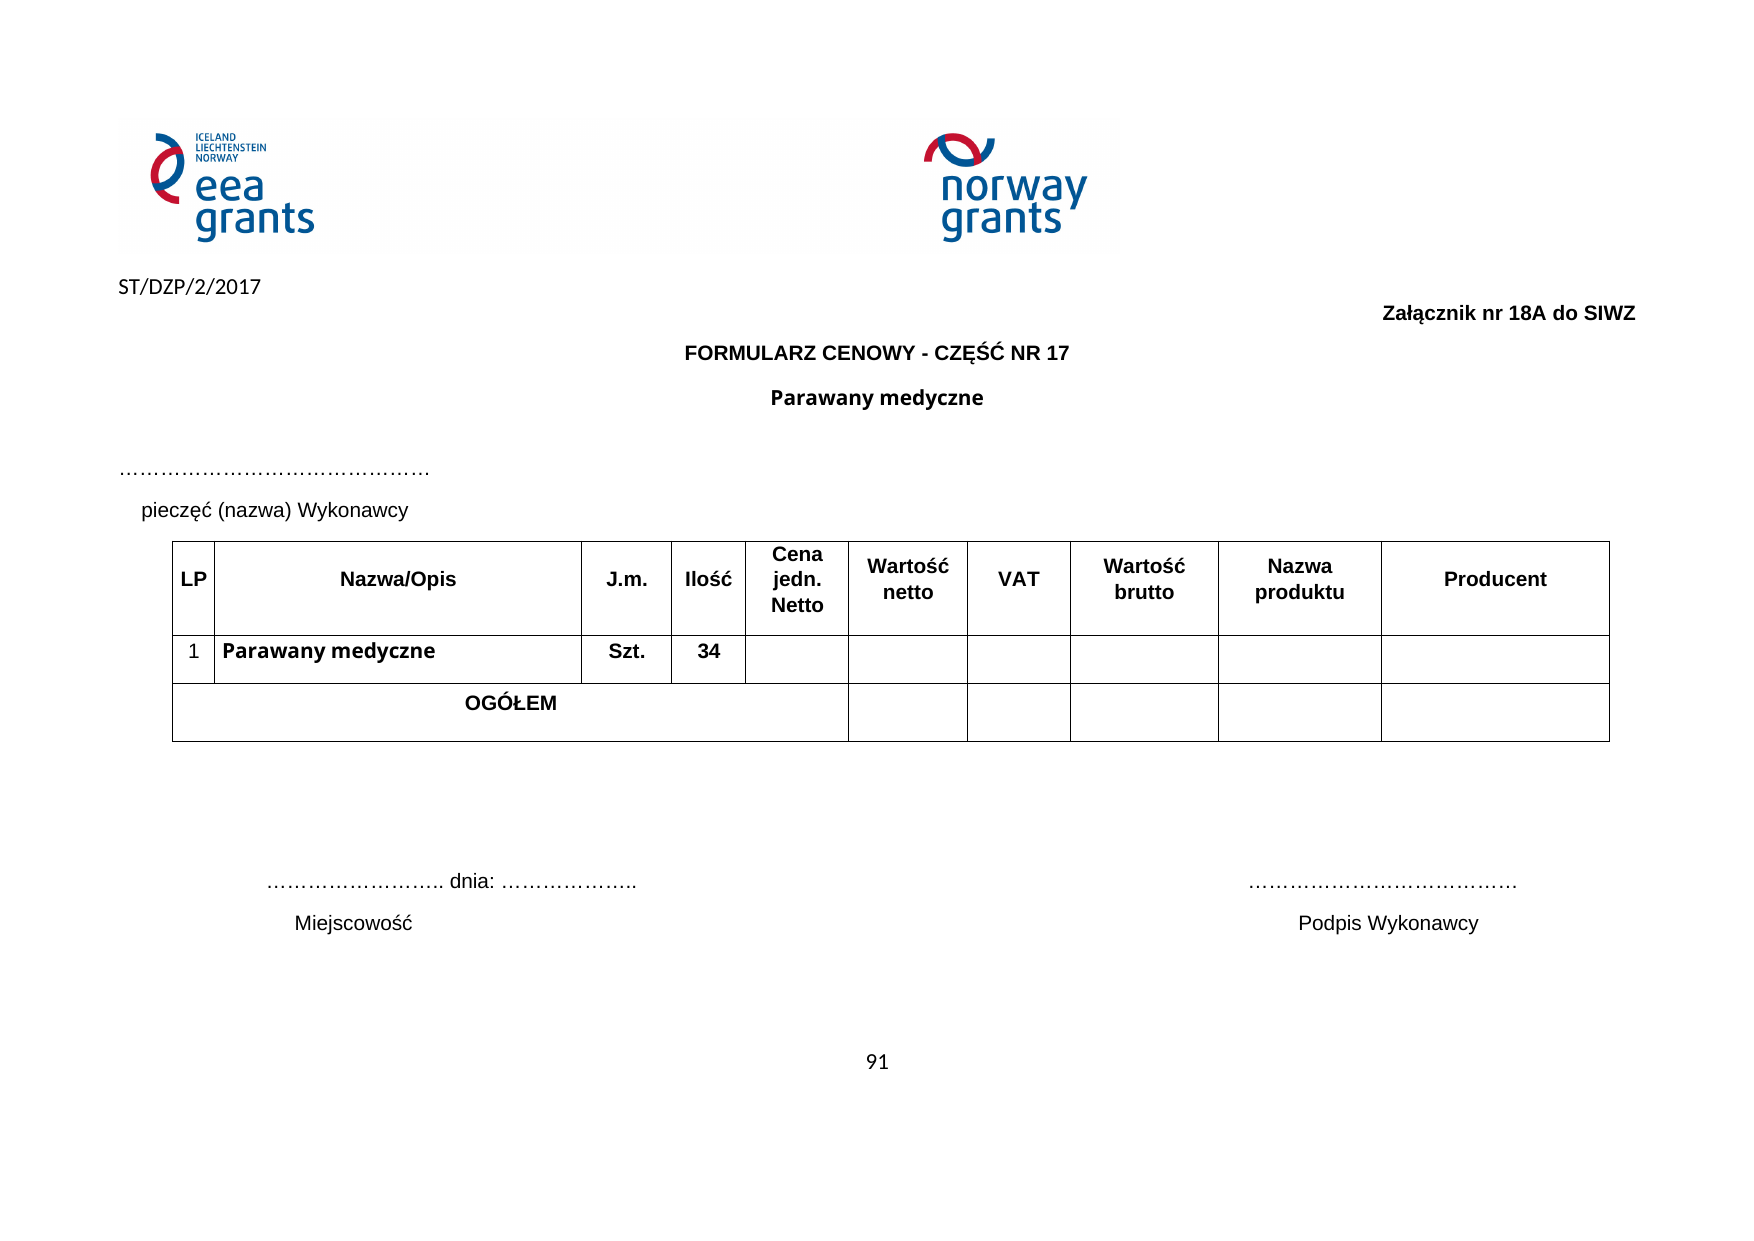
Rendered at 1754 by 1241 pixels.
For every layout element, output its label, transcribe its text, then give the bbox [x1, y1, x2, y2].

table_cell 34 [672, 636, 745, 683]
table_cell [849, 684, 967, 741]
table_cell [1382, 684, 1609, 741]
table_cell OGÓŁEM [173, 684, 848, 741]
text ……………………………………… [118, 430, 1636, 480]
text Miejscowość Podpis Wykonawcy [118, 911, 1636, 935]
text pieczęć (nazwa) Wykonawcy [118, 498, 1636, 522]
table_cell [1071, 684, 1218, 741]
text Parawany medyczne [118, 383, 1636, 412]
table_cell 1 [173, 636, 214, 683]
table_header VAT [968, 542, 1070, 635]
table_cell [968, 636, 1070, 683]
table_header J.m. [582, 542, 671, 635]
table_header Ilość [672, 542, 745, 635]
table_header Producent [1382, 542, 1609, 635]
table_header Nazwa produktu [1219, 542, 1381, 635]
table_cell [968, 684, 1070, 741]
table_cell [849, 636, 967, 683]
table_header Cena jedn. Netto [746, 542, 848, 635]
text …………………….. dnia: ……………….. ………………………………… [192, 869, 1636, 893]
table_header Nazwa/Opis [215, 542, 581, 635]
table_cell Parawany medyczne [215, 636, 581, 683]
table_header Wartość brutto [1071, 542, 1218, 635]
table_cell Szt. [582, 636, 671, 683]
table_cell [1071, 636, 1218, 683]
table_cell [1219, 636, 1381, 683]
table_header LP [173, 542, 214, 635]
text Załącznik nr 18A do SIWZ [118, 300, 1636, 324]
table_cell [746, 636, 848, 683]
text FORMULARZ CENOWY - CZĘŚĆ NR 17 [118, 341, 1636, 365]
table_cell [1382, 636, 1609, 683]
table_cell [1219, 684, 1381, 741]
table_header Wartość netto [849, 542, 967, 635]
